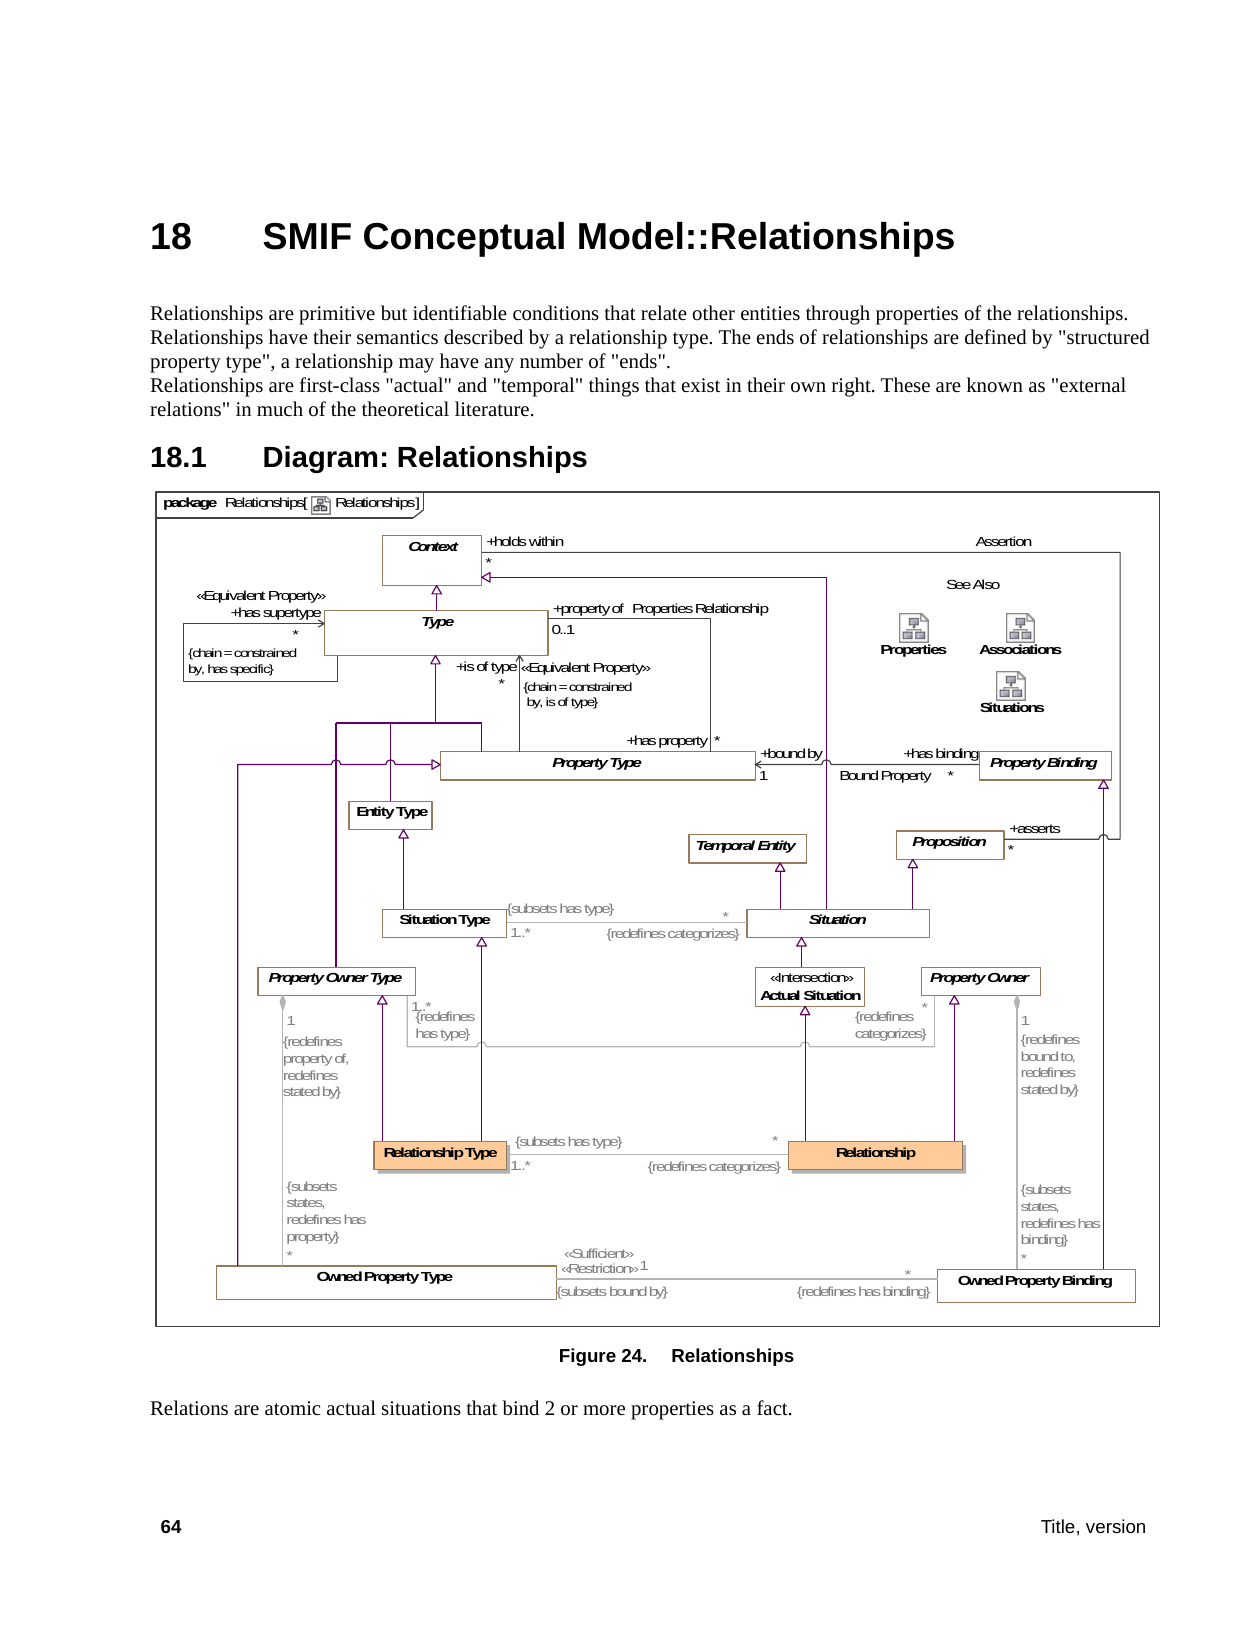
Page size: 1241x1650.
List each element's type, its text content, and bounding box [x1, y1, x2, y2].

text Relations are atomic actual situations that bind 2 or more properties as a fact. [150, 1396, 1165, 1420]
subtitle SMIF Conceptual Model::Relationships [150, 214, 1165, 257]
list Relationships [187, 1345, 1165, 1366]
subtitle Diagram: Relationships [150, 441, 1165, 474]
text Relationships are primitive but identifiable conditions that relate other entities through properties of the relationships. Relationships have their semantics described by a relationship type. The ends of relationships are defined by "structured property type", a relationship may have any number of "ends". Relationships are first-class "actual" and "temporal" things that exist in their own right. These are known as "external relations" in much of the theoretical literature. [150, 301, 1165, 421]
